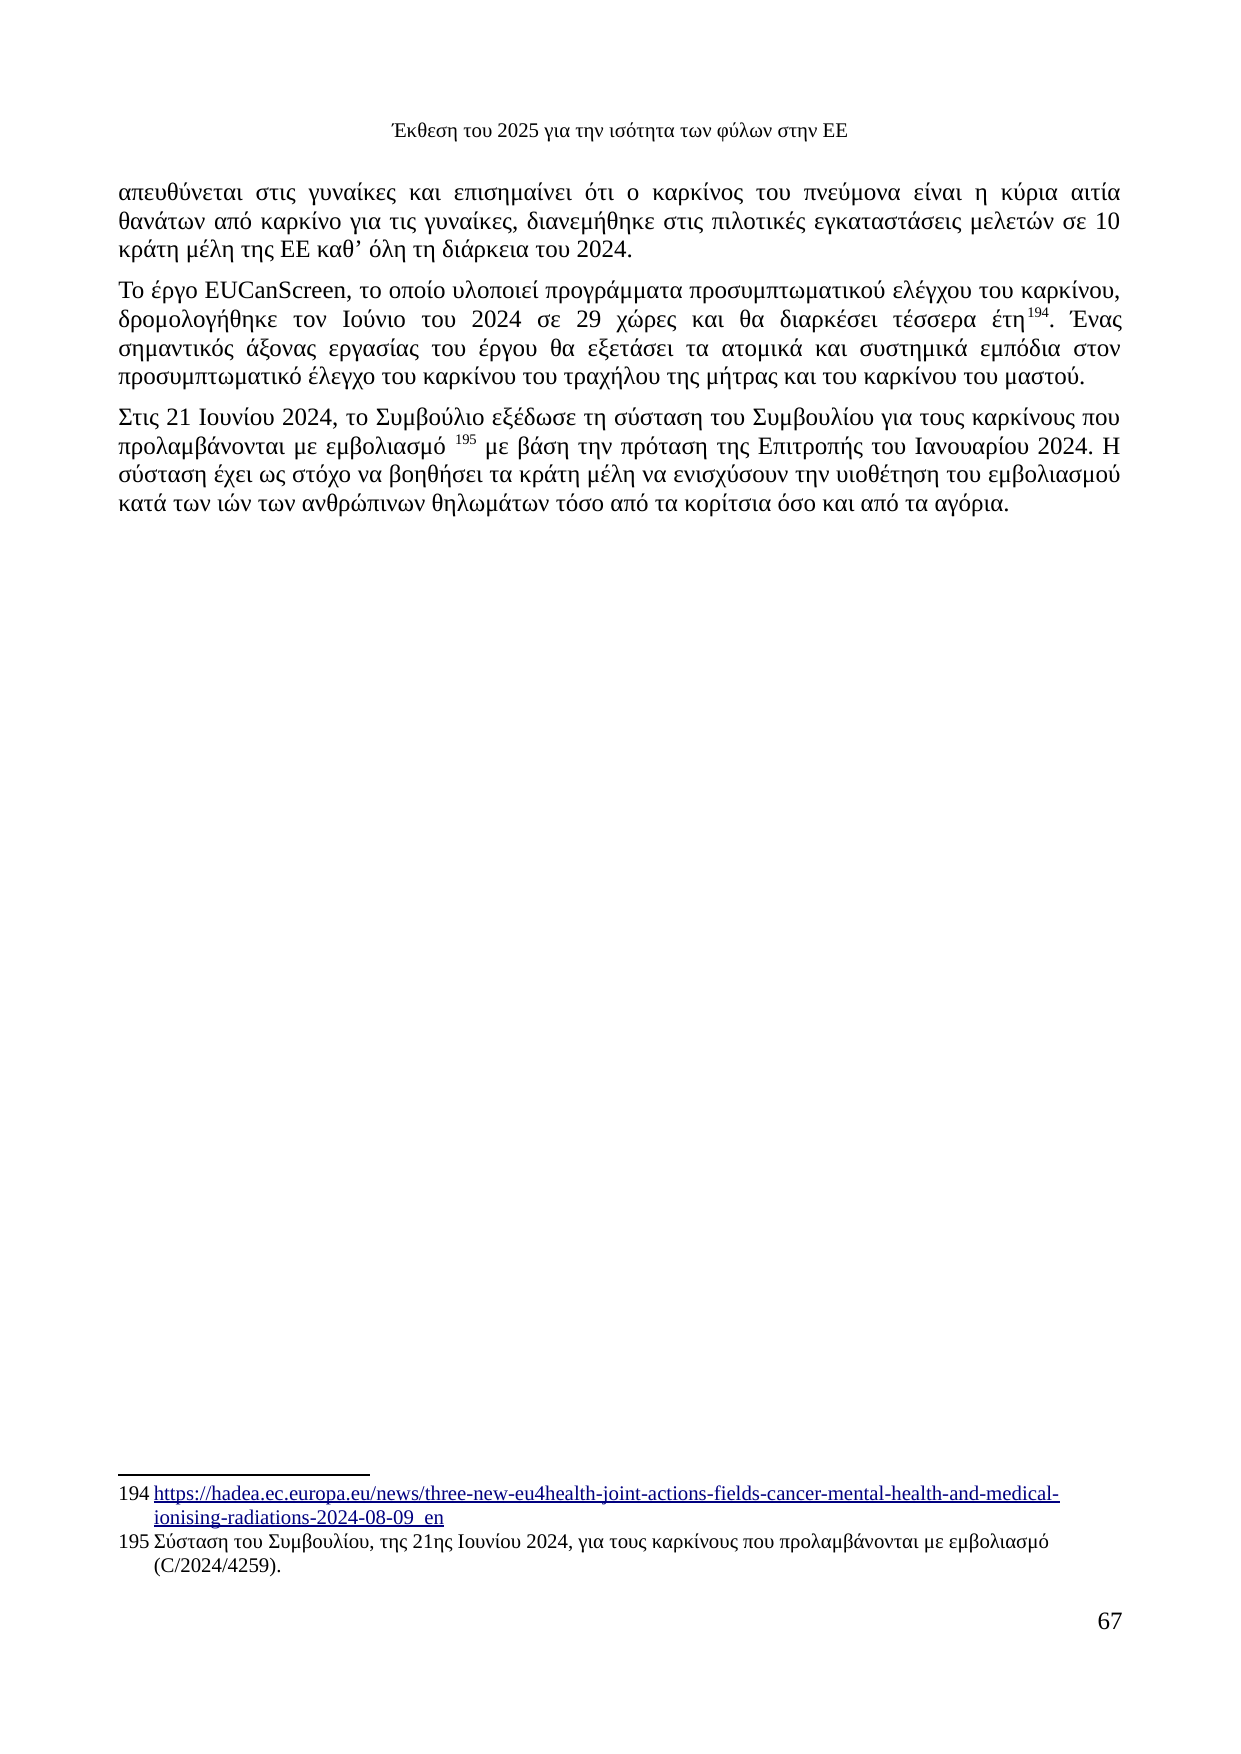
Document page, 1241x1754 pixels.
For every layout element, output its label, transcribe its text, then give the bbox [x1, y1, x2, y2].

text Στις 21 Ιουνίου 2024, το Συμβούλιο εξέδωσε τη σύσταση του Συμβουλίου για τους καρκίνους που προλαμβάνονται με εμβολιασμό με βάση την πρόταση της Επιτροπής του Ιανουαρίου 2024. Η σύσταση έχει ως στόχο να βοηθήσει τα κράτη μέλη να ενισχύσουν την υιοθέτηση του εμβολιασμού κατά των ιών των ανθρώπινων θηλωμάτων τόσο από τα κορίτσια όσο και από τα αγόρια. [118, 402, 1122, 517]
text Το έργο EUCanScreen, το οποίο υλοποιεί προγράμματα προσυμπτωματικού ελέγχου του καρκίνου, δρομολογήθηκε τον Ιούνιο του 2024 σε 29 χώρες και θα διαρκέσει τέσσερα έτη. Ένας σημαντικός άξονας εργασίας του έργου θα εξετάσει τα ατομικά και συστημικά εμπόδια στον προσυμπτωματικό έλεγχο του καρκίνου του τραχήλου της μήτρας και του καρκίνου του μαστού. [118, 275, 1122, 390]
text απευθύνεται στις γυναίκες και επισημαίνει ότι ο καρκίνος του πνεύμονα είναι η κύρια αιτία θανάτων από καρκίνο για τις γυναίκες, διανεμήθηκε στις πιλοτικές εγκαταστάσεις μελετών σε 10 κράτη μέλη της ΕΕ καθ’ όλη τη διάρκεια του 2024. [118, 177, 1122, 263]
text https://hadea.ec.europa.eu/news/three-new-eu4health-joint-actions-fields-cancer-mental-health-and-medical-ionising-radiations-2024-08-09_en [118, 1481, 1122, 1529]
text Σύσταση του Συμβουλίου, της 21ης Ιουνίου 2024, για τους καρκίνους που προλαμβάνονται με εμβολιασμό (C/2024/4259). [118, 1529, 1122, 1577]
